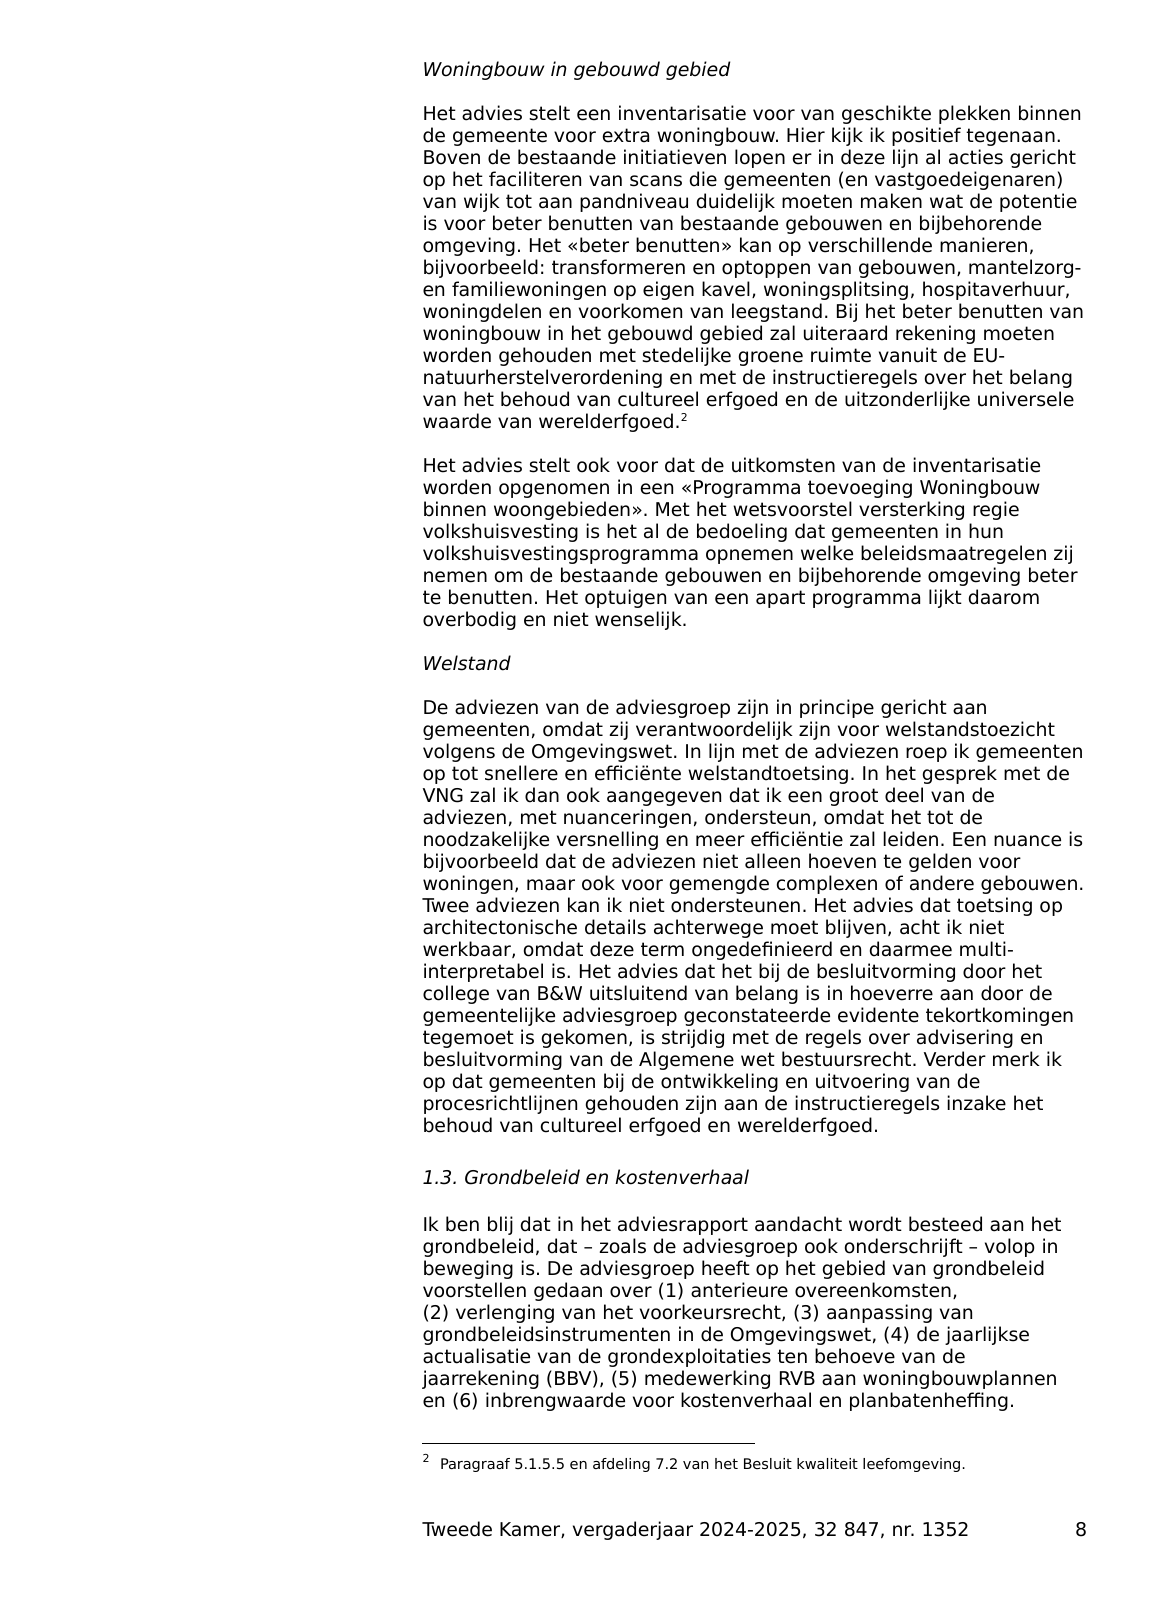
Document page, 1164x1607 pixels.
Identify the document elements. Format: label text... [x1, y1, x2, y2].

subtitle 1.3. Grondbeleid en kostenverhaal [422, 1167, 1087, 1189]
text Het advies stelt een inventarisatie voor van geschikte plekken binnen de gemeente voor extra woningbouw. Hier kijk ik positief tegenaan. Boven de bestaande initiatieven lopen er in deze lijn al acties gericht op het faciliteren van scans die gemeenten (en vastgoedeigenaren) van wijk tot aan pandniveau duidelijk moeten maken wat de potentie is voor beter benutten van bestaande gebouwen en bijbehorende omgeving. Het «beter benutten» kan op verschillende manieren, bijvoorbeeld: transformeren en optoppen van gebouwen, mantelzorg- en familiewoningen op eigen kavel, woningsplitsing, hospitaverhuur, woningdelen en voorkomen van leegstand. Bij het beter benutten van woningbouw in het gebouwd gebied zal uiteraard rekening moeten worden gehouden met stedelijke groene ruimte vanuit de EU-natuurherstelverordening en met de instructieregels over het belang van het behoud van cultureel erfgoed en de uitzonderlijke universele waarde van werelderfgoed. [422, 103, 1087, 433]
text Ik ben blij dat in het adviesrapport aandacht wordt besteed aan het grondbeleid, dat – zoals de adviesgroep ook onderschrijft – volop in beweging is. De adviesgroep heeft op het gebied van grondbeleid voorstellen gedaan over (1) anterieure overeenkomsten, (2) verlenging van het voorkeursrecht, (3) aanpassing van grondbeleidsinstrumenten in de Omgevingswet, (4) de jaarlijkse actualisatie van de grondexploitaties ten behoeve van de jaarrekening (BBV), (5) medewerking RVB aan woningbouwplannen en (6) inbrengwaarde voor kostenverhaal en planbatenheffing. [422, 1214, 1087, 1412]
text De adviezen van de adviesgroep zijn in principe gericht aan gemeenten, omdat zij verantwoordelijk zijn voor welstandstoezicht volgens de Omgevingswet. In lijn met de adviezen roep ik gemeenten op tot snellere en efficiënte welstandtoetsing. In het gesprek met de VNG zal ik dan ook aangegeven dat ik een groot deel van de adviezen, met nuanceringen, ondersteun, omdat het tot de noodzakelijke versnelling en meer efficiëntie zal leiden. Een nuance is bijvoorbeeld dat de adviezen niet alleen hoeven te gelden voor woningen, maar ook voor gemengde complexen of andere gebouwen. Twee adviezen kan ik niet ondersteunen. Het advies dat toetsing op architectonische details achterwege moet blijven, acht ik niet werkbaar, omdat deze term ongedefinieerd en daarmee multi-interpretabel is. Het advies dat het bij de besluitvorming door het college van B&W uitsluitend van belang is in hoeverre aan door de gemeentelijke adviesgroep geconstateerde evidente tekortkomingen tegemoet is gekomen, is strijdig met de regels over advisering en besluitvorming van de Algemene wet bestuursrecht. Verder merk ik op dat gemeenten bij de ontwikkeling en uitvoering van de procesrichtlijnen gehouden zijn aan de instructieregels inzake het behoud van cultureel erfgoed en werelderfgoed. [422, 697, 1087, 1137]
text Het advies stelt ook voor dat de uitkomsten van de inventarisatie worden opgenomen in een «Programma toevoeging Woningbouw binnen woongebieden». Met het wetsvoorstel versterking regie volkshuisvesting is het al de bedoeling dat gemeenten in hun volkshuisvestingsprogramma opnemen welke beleidsmaatregelen zij nemen om de bestaande gebouwen en bijbehorende omgeving beter te benutten. Het optuigen van een apart programma lijkt daarom overbodig en niet wenselijk. [422, 455, 1087, 631]
subtitle Welstand [422, 653, 1087, 675]
subtitle Woningbouw in gebouwd gebied [422, 59, 1087, 81]
text Paragraaf 5.1.5.5 en afdeling 7.2 van het Besluit kwaliteit leefomgeving. [422, 1452, 1087, 1474]
